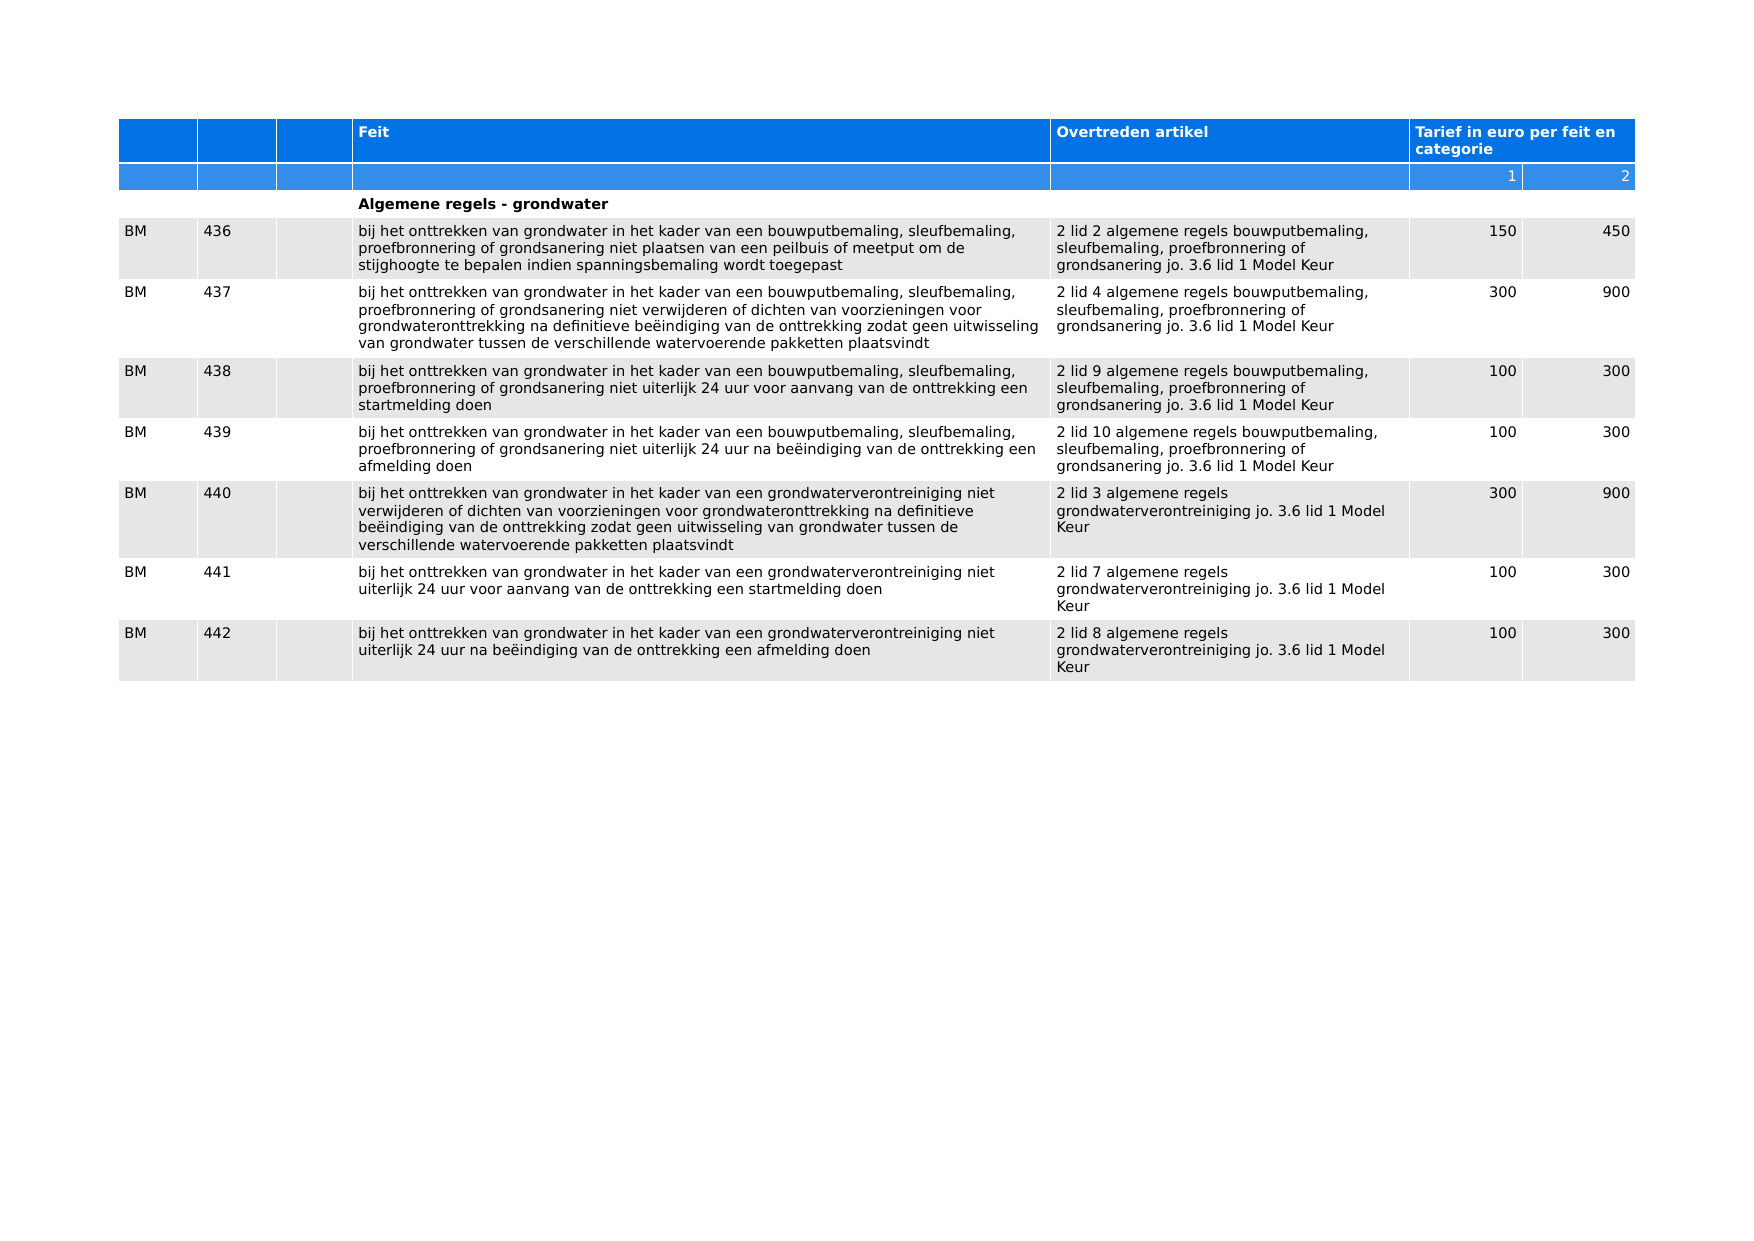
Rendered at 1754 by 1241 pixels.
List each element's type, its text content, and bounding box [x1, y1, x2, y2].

table_cell [277, 419, 352, 480]
table_cell bij het onttrekken van grondwater in het kader van een bouwputbemaling, sleufbemaling, proefbronnering of grondsanering niet uiterlijk 24 uur na beëindiging van de onttrekking een afmelding doen [353, 419, 1050, 480]
table_cell 439 [198, 419, 276, 480]
table_cell 100 [1410, 620, 1522, 681]
table_cell [353, 164, 1050, 190]
table_cell 2 [1523, 164, 1635, 190]
table_cell bij het onttrekken van grondwater in het kader van een grondwaterverontreiniging niet verwijderen of dichten van voorzieningen voor grondwateronttrekking na definitieve beëindiging van de onttrekking zodat geen uitwisseling van grondwater tussen de verschillende watervoerende pakketten plaatsvindt [353, 481, 1050, 558]
table_header [119, 119, 197, 162]
table_cell 2 lid 3 algemene regels grondwaterverontreiniging jo. 3.6 lid 1 Model Keur [1051, 481, 1409, 558]
table_cell 300 [1523, 358, 1635, 418]
table_header [277, 119, 352, 162]
table_cell 2 lid 4 algemene regels bouwputbemaling, sleufbemaling, proefbronnering of grondsanering jo. 3.6 lid 1 Model Keur [1051, 280, 1409, 357]
table_cell bij het onttrekken van grondwater in het kader van een grondwaterverontreiniging niet uiterlijk 24 uur voor aanvang van de onttrekking een startmelding doen [353, 559, 1050, 619]
table_cell [277, 559, 352, 619]
table_cell 437 [198, 280, 276, 357]
table_cell 441 [198, 559, 276, 619]
table_header [198, 119, 276, 162]
table_cell [277, 358, 352, 418]
table_cell 900 [1523, 481, 1635, 558]
table_cell [277, 191, 352, 217]
table_cell [198, 164, 276, 190]
table_cell BM [119, 620, 197, 681]
table_cell 300 [1523, 419, 1635, 480]
table_cell BM [119, 358, 197, 418]
table_cell 436 [198, 218, 276, 279]
table_cell 100 [1410, 358, 1522, 418]
table_cell 300 [1410, 280, 1522, 357]
table_cell [1410, 191, 1522, 217]
table_header Overtreden artikel [1051, 119, 1409, 162]
table_cell 2 lid 8 algemene regels grondwaterverontreiniging jo. 3.6 lid 1 Model Keur [1051, 620, 1409, 681]
table_cell 150 [1410, 218, 1522, 279]
table_cell 1 [1410, 164, 1522, 190]
table_cell [1523, 191, 1635, 217]
table_cell 300 [1523, 620, 1635, 681]
table_cell 300 [1410, 481, 1522, 558]
table_cell [119, 164, 197, 190]
table_cell 2 lid 7 algemene regels grondwaterverontreiniging jo. 3.6 lid 1 Model Keur [1051, 559, 1409, 619]
table_cell [119, 191, 197, 217]
table_cell 438 [198, 358, 276, 418]
table_cell bij het onttrekken van grondwater in het kader van een bouwputbemaling, sleufbemaling, proefbronnering of grondsanering niet plaatsen van een peilbuis of meetput om de stijghoogte te bepalen indien spanningsbemaling wordt toegepast [353, 218, 1050, 279]
table_cell BM [119, 481, 197, 558]
table_cell 450 [1523, 218, 1635, 279]
table_cell [277, 218, 352, 279]
table_cell BM [119, 280, 197, 357]
table_header Tarief in euro per feit en categorie [1410, 119, 1635, 162]
table_cell 900 [1523, 280, 1635, 357]
table_cell 2 lid 10 algemene regels bouwputbemaling, sleufbemaling, proefbronnering of grondsanering jo. 3.6 lid 1 Model Keur [1051, 419, 1409, 480]
table_cell BM [119, 559, 197, 619]
table_cell 300 [1523, 559, 1635, 619]
table_cell Algemene regels - grondwater [353, 191, 1050, 217]
table_cell [1051, 191, 1409, 217]
table_cell BM [119, 419, 197, 480]
table_cell bij het onttrekken van grondwater in het kader van een bouwputbemaling, sleufbemaling, proefbronnering of grondsanering niet uiterlijk 24 uur voor aanvang van de onttrekking een startmelding doen [353, 358, 1050, 418]
table_cell 100 [1410, 419, 1522, 480]
table_cell 2 lid 2 algemene regels bouwputbemaling, sleufbemaling, proefbronnering of grondsanering jo. 3.6 lid 1 Model Keur [1051, 218, 1409, 279]
table_header Feit [353, 119, 1050, 162]
table_cell [277, 620, 352, 681]
table_cell [277, 164, 352, 190]
table_cell [277, 280, 352, 357]
table_cell BM [119, 218, 197, 279]
table_cell 440 [198, 481, 276, 558]
table_cell [198, 191, 276, 217]
table_cell [1051, 164, 1409, 190]
table_cell [277, 481, 352, 558]
table_cell 442 [198, 620, 276, 681]
table_cell bij het onttrekken van grondwater in het kader van een grondwaterverontreiniging niet uiterlijk 24 uur na beëindiging van de onttrekking een afmelding doen [353, 620, 1050, 681]
table_cell bij het onttrekken van grondwater in het kader van een bouwputbemaling, sleufbemaling, proefbronnering of grondsanering niet verwijderen of dichten van voorzieningen voor grondwateronttrekking na definitieve beëindiging van de onttrekking zodat geen uitwisseling van grondwater tussen de verschillende watervoerende pakketten plaatsvindt [353, 280, 1050, 357]
table_cell 2 lid 9 algemene regels bouwputbemaling, sleufbemaling, proefbronnering of grondsanering jo. 3.6 lid 1 Model Keur [1051, 358, 1409, 418]
table_cell 100 [1410, 559, 1522, 619]
